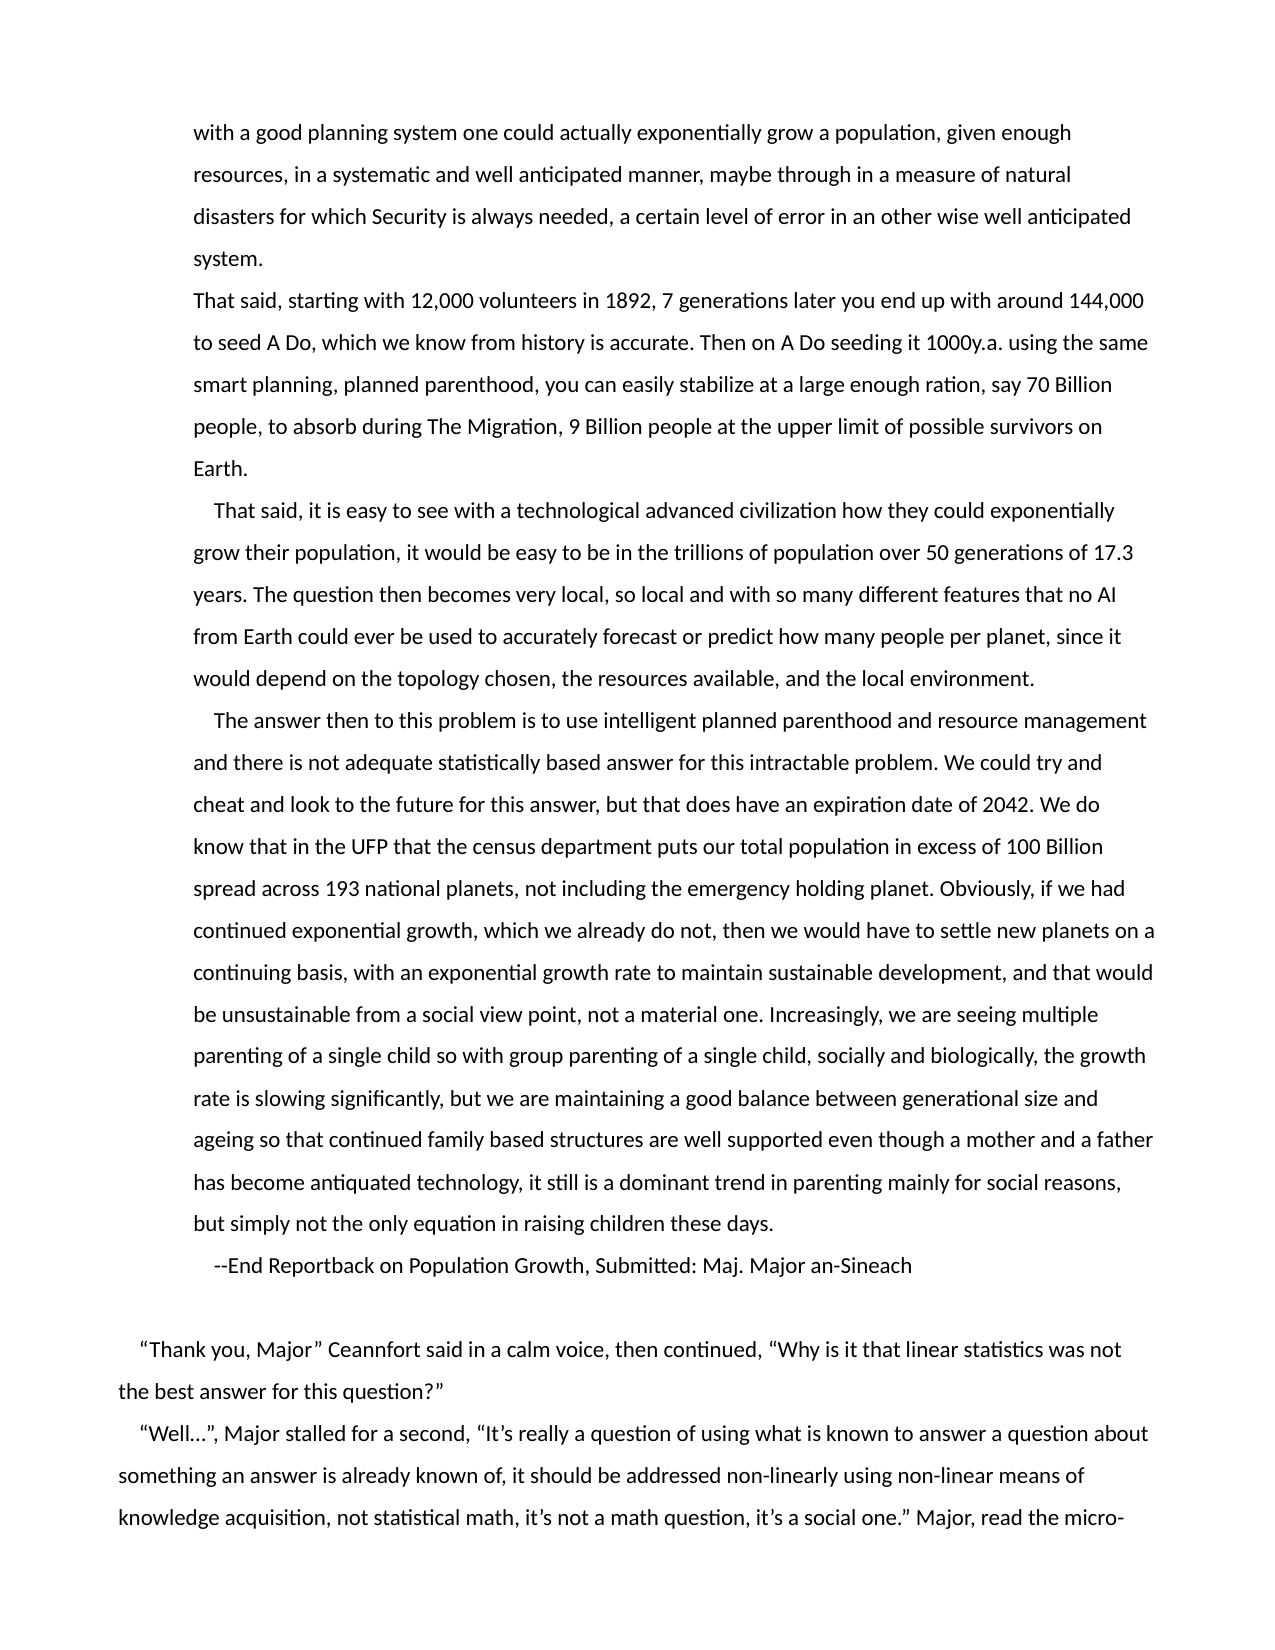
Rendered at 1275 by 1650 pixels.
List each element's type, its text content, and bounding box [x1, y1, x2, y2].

text --End Reportback on Population Growth, Submitted: Maj. Major an-Sineach [193, 1252, 1157, 1279]
text with a good planning system one could actually exponentially grow a population, given enough resources, in a systematic and well anticipated manner, maybe through in a measure of natural disasters for which Security is always needed, a certain level of error in an other wise well anticipated system. [193, 118, 1157, 272]
text “Thank you, Major” Ceannfort said in a calm voice, then continued, “Why is it that linear statistics was not the best answer for this question?” [118, 1336, 1157, 1406]
text “Well…”, Major stalled for a second, “It’s really a question of using what is known to answer a question about something an answer is already known of, it should be addressed non-linearly using non-linear means of knowledge acquisition, not statistical math, it’s not a math question, it’s a social one.” Major, read the micro- [118, 1419, 1157, 1531]
text That said, starting with 12,000 volunteers in 1892, 7 generations later you end up with around 144,000 to seed A Do, which we know from history is accurate. Then on A Do seeding it 1000y.a. using the same smart planning, planned parenthood, you can easily stabilize at a large enough ration, say 70 Billion people, to absorb during The Migration, 9 Billion people at the upper limit of possible survivors on Earth. [193, 286, 1157, 482]
text The answer then to this problem is to use intelligent planned parenthood and resource management and there is not adequate statistically based answer for this intractable problem. We could try and cheat and look to the future for this answer, but that does have an expiration date of 2042. We do know that in the UFP that the census department puts our total population in excess of 100 Billion spread across 193 national planets, not including the emergency holding planet. Obviously, if we had continued exponential growth, which we already do not, then we would have to settle new planets on a continuing basis, with an exponential growth rate to maintain sustainable development, and that would be unsustainable from a social view point, not a material one. Increasingly, we are seeing multiple parenting of a single child so with group parenting of a single child, socially and biologically, the growth rate is slowing significantly, but we are maintaining a good balance between generational size and ageing so that continued family based structures are well supported even though a mother and a father has become antiquated technology, it still is a dominant trend in parenting mainly for social reasons, but simply not the only equation in raising children these days. [193, 706, 1157, 1238]
text That said, it is easy to see with a technological advanced civilization how they could exponentially grow their population, it would be easy to be in the trillions of population over 50 generations of 17.3 years. The question then becomes very local, so local and with so many different features that no AI from Earth could ever be used to accurately forecast or predict how many people per planet, since it would depend on the topology chosen, the resources available, and the local environment. [193, 496, 1157, 692]
